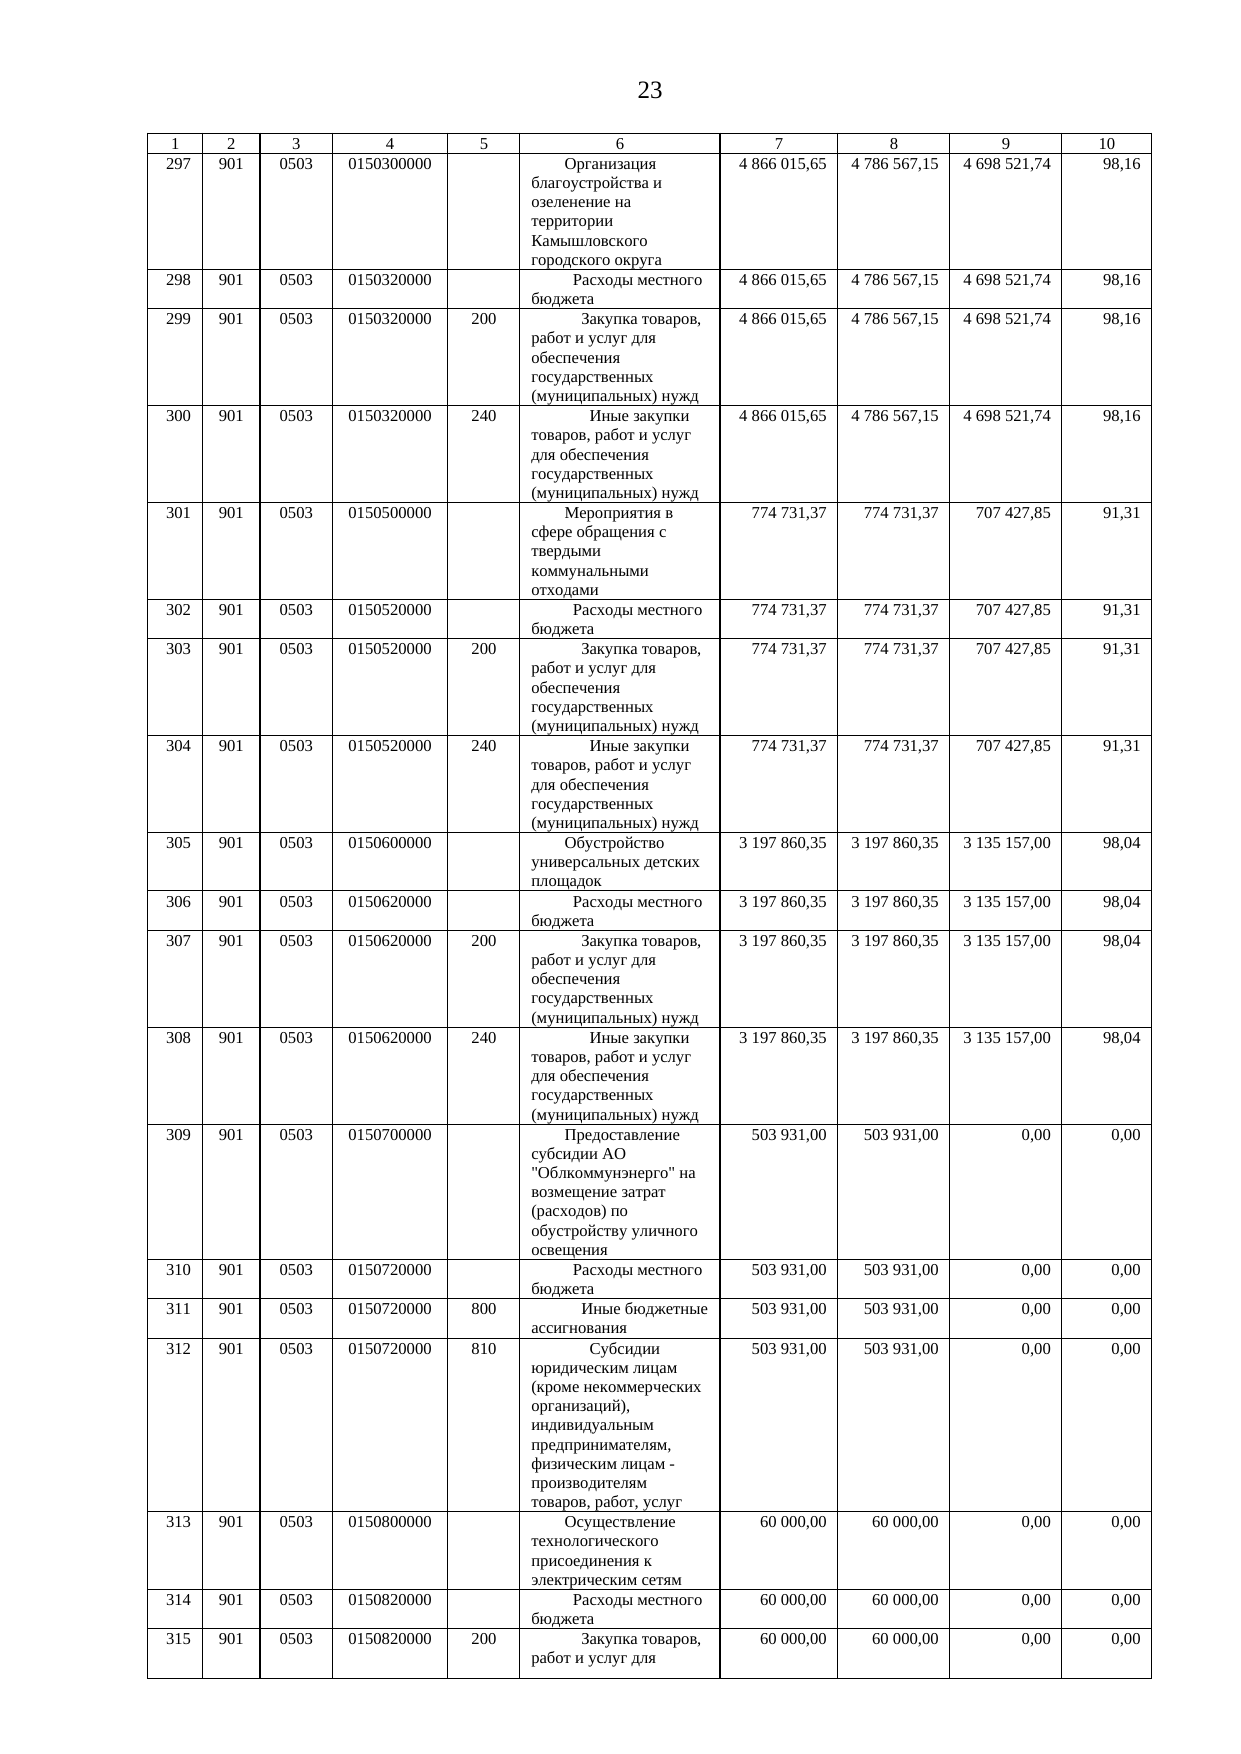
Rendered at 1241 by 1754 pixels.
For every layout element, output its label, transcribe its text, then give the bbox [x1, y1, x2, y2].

table_cell 0503 [261, 1512, 332, 1589]
table_cell 0150600000 [333, 833, 447, 890]
table_cell 707 427,85 [950, 639, 1061, 735]
table_cell 310 [148, 1260, 202, 1298]
table_cell 503 931,00 [838, 1299, 949, 1337]
table_cell 200 [448, 639, 519, 735]
table_cell 0150520000 [333, 639, 447, 735]
table_cell 304 [148, 736, 202, 832]
table_header 1 [148, 134, 202, 153]
table_cell 901 [203, 736, 259, 832]
table_cell 0503 [261, 1260, 332, 1298]
table_cell 901 [203, 891, 259, 930]
table_cell 312 [148, 1339, 202, 1511]
table_cell 0,00 [1062, 1339, 1151, 1511]
table_cell 901 [203, 1125, 259, 1259]
table_cell 0,00 [1062, 1512, 1151, 1589]
table_cell 0150820000 [333, 1590, 447, 1628]
table_cell 0503 [261, 1299, 332, 1337]
table_cell 0503 [261, 1028, 332, 1123]
table_cell [448, 833, 519, 890]
table_cell Обустройство универсальных детских площадок [520, 833, 719, 890]
table_cell 0503 [261, 1125, 332, 1259]
table_cell 707 427,85 [950, 736, 1061, 832]
table_cell Закупка товаров, работ и услуг для обеспечения государственных (муниципальных) нужд [520, 309, 719, 405]
table_cell 0503 [261, 600, 332, 638]
table_cell 311 [148, 1299, 202, 1337]
table_cell Расходы местного бюджета [520, 1590, 719, 1628]
table_cell 0150700000 [333, 1125, 447, 1259]
table_cell 98,16 [1062, 154, 1151, 269]
table_cell 0150800000 [333, 1512, 447, 1589]
table_cell 0150320000 [333, 270, 447, 308]
table_cell 0150820000 [333, 1629, 447, 1678]
table_header 6 [520, 134, 719, 153]
table_cell 774 731,37 [838, 639, 949, 735]
table_cell 91,31 [1062, 736, 1151, 832]
table_cell 3 197 860,35 [838, 931, 949, 1027]
table_cell 91,31 [1062, 503, 1151, 599]
table_cell 0,00 [950, 1125, 1061, 1259]
table_cell 901 [203, 154, 259, 269]
table_cell Предоставление субсидии АО "Облкоммунэнерго" на возмещение затрат (расходов) по обустройству уличного освещения [520, 1125, 719, 1259]
table_cell 901 [203, 600, 259, 638]
table_cell 60 000,00 [838, 1590, 949, 1628]
table_header 9 [950, 134, 1061, 153]
table_cell 3 197 860,35 [721, 833, 837, 890]
table_cell 901 [203, 1590, 259, 1628]
table_header 2 [203, 134, 259, 153]
table_cell 901 [203, 309, 259, 405]
table_cell 60 000,00 [838, 1512, 949, 1589]
table_cell 3 135 157,00 [950, 833, 1061, 890]
table_cell 3 135 157,00 [950, 1028, 1061, 1123]
table_cell 0503 [261, 1590, 332, 1628]
table_header 5 [448, 134, 519, 153]
table_cell 309 [148, 1125, 202, 1259]
table_cell [448, 270, 519, 308]
table_cell 315 [148, 1629, 202, 1678]
table_cell 240 [448, 1028, 519, 1123]
table_cell 503 931,00 [721, 1339, 837, 1511]
table_cell 4 786 567,15 [838, 270, 949, 308]
table_cell 299 [148, 309, 202, 405]
table_cell 0503 [261, 639, 332, 735]
table_cell 810 [448, 1339, 519, 1511]
table_cell 0150620000 [333, 931, 447, 1027]
table_cell 98,16 [1062, 309, 1151, 405]
table_cell 305 [148, 833, 202, 890]
table_cell 0503 [261, 736, 332, 832]
table_cell 0150720000 [333, 1260, 447, 1298]
table_cell 0,00 [950, 1339, 1061, 1511]
table_cell 3 197 860,35 [838, 833, 949, 890]
table_cell 301 [148, 503, 202, 599]
table_cell Мероприятия в сфере обращения с твердыми коммунальными отходами [520, 503, 719, 599]
table_cell 901 [203, 1260, 259, 1298]
table_header 8 [838, 134, 949, 153]
table_cell 0,00 [950, 1590, 1061, 1628]
table_cell 503 931,00 [838, 1260, 949, 1298]
table_cell 4 866 015,65 [721, 154, 837, 269]
table_cell 3 197 860,35 [721, 931, 837, 1027]
table_cell 4 866 015,65 [721, 406, 837, 502]
table_cell 901 [203, 931, 259, 1027]
table_cell 306 [148, 891, 202, 930]
table_cell 0150620000 [333, 1028, 447, 1123]
table_cell 0503 [261, 406, 332, 502]
table_cell 4 786 567,15 [838, 309, 949, 405]
table_cell 0503 [261, 154, 332, 269]
table_cell [448, 1260, 519, 1298]
table_cell 0503 [261, 931, 332, 1027]
table_cell 0,00 [1062, 1629, 1151, 1678]
table_cell 98,04 [1062, 833, 1151, 890]
table_cell Расходы местного бюджета [520, 270, 719, 308]
table_cell Иные бюджетные ассигнования [520, 1299, 719, 1337]
table_cell 4 786 567,15 [838, 406, 949, 502]
table_cell 0150320000 [333, 406, 447, 502]
table_cell 901 [203, 1028, 259, 1123]
table_cell 298 [148, 270, 202, 308]
table_cell 60 000,00 [838, 1629, 949, 1678]
table_cell 0503 [261, 1629, 332, 1678]
table_cell 707 427,85 [950, 503, 1061, 599]
table_cell 60 000,00 [721, 1629, 837, 1678]
table_cell 901 [203, 639, 259, 735]
table_cell 0503 [261, 1339, 332, 1511]
table_cell [448, 600, 519, 638]
table_cell 901 [203, 1299, 259, 1337]
table_cell 3 135 157,00 [950, 891, 1061, 930]
table_cell Расходы местного бюджета [520, 600, 719, 638]
table_cell Иные закупки товаров, работ и услуг для обеспечения государственных (муниципальных) нужд [520, 736, 719, 832]
table_cell 60 000,00 [721, 1590, 837, 1628]
table_cell 774 731,37 [838, 736, 949, 832]
table_cell 313 [148, 1512, 202, 1589]
table_cell 901 [203, 503, 259, 599]
table_cell 0150520000 [333, 600, 447, 638]
table_cell [448, 503, 519, 599]
table_cell 0,00 [950, 1299, 1061, 1337]
table_header 4 [333, 134, 447, 153]
table_cell 0,00 [1062, 1590, 1151, 1628]
table_cell 303 [148, 639, 202, 735]
table_cell Иные закупки товаров, работ и услуг для обеспечения государственных (муниципальных) нужд [520, 406, 719, 502]
table_cell 297 [148, 154, 202, 269]
table_cell Субсидии юридическим лицам (кроме некоммерческих организаций), индивидуальным предпринимателям, физическим лицам - производителям товаров, работ, услуг [520, 1339, 719, 1511]
table_cell 800 [448, 1299, 519, 1337]
table_cell 314 [148, 1590, 202, 1628]
table_cell [448, 154, 519, 269]
table_cell 901 [203, 833, 259, 890]
table_cell Организация благоустройства и озеленение на территории Камышловского городского округа [520, 154, 719, 269]
table_cell 0150320000 [333, 309, 447, 405]
table_cell 4 698 521,74 [950, 406, 1061, 502]
table_cell 3 197 860,35 [838, 1028, 949, 1123]
table_cell 4 698 521,74 [950, 154, 1061, 269]
table_cell 98,04 [1062, 1028, 1151, 1123]
table_cell [448, 1512, 519, 1589]
table_cell 98,04 [1062, 931, 1151, 1027]
table_cell 0503 [261, 309, 332, 405]
table_cell 200 [448, 931, 519, 1027]
table_cell 240 [448, 736, 519, 832]
table_cell Закупка товаров, работ и услуг для обеспечения государственных (муниципальных) нужд [520, 639, 719, 735]
table_cell 98,04 [1062, 891, 1151, 930]
table_cell Закупка товаров, работ и услуг для обеспечения государственных (муниципальных) нужд [520, 931, 719, 1027]
table_cell 901 [203, 1512, 259, 1589]
table_cell 503 931,00 [721, 1299, 837, 1337]
table_cell 91,31 [1062, 639, 1151, 735]
table_cell 0503 [261, 503, 332, 599]
table_cell [448, 891, 519, 930]
table_cell 0,00 [1062, 1125, 1151, 1259]
table_cell 98,16 [1062, 270, 1151, 308]
table_cell Осуществление технологического присоединения к электрическим сетям [520, 1512, 719, 1589]
table_cell 901 [203, 270, 259, 308]
table_cell [448, 1590, 519, 1628]
table_cell 307 [148, 931, 202, 1027]
table_cell 774 731,37 [721, 736, 837, 832]
table_cell 0150720000 [333, 1299, 447, 1337]
table_cell 503 931,00 [721, 1125, 837, 1259]
table_cell Иные закупки товаров, работ и услуг для обеспечения государственных (муниципальных) нужд [520, 1028, 719, 1123]
table_cell 0503 [261, 891, 332, 930]
table_cell 901 [203, 1339, 259, 1511]
table_cell 774 731,37 [838, 503, 949, 599]
table_cell 3 135 157,00 [950, 931, 1061, 1027]
table_cell 0150500000 [333, 503, 447, 599]
table_cell 774 731,37 [838, 600, 949, 638]
table_cell 0503 [261, 270, 332, 308]
table_cell 4 866 015,65 [721, 309, 837, 405]
table_cell 503 931,00 [721, 1260, 837, 1298]
table_cell 774 731,37 [721, 639, 837, 735]
table_cell 774 731,37 [721, 600, 837, 638]
table_header 3 [261, 134, 332, 153]
table_cell 4 698 521,74 [950, 309, 1061, 405]
table_cell 240 [448, 406, 519, 502]
table_cell 0,00 [1062, 1260, 1151, 1298]
table_cell 3 197 860,35 [721, 891, 837, 930]
table_cell 774 731,37 [721, 503, 837, 599]
table_cell 91,31 [1062, 600, 1151, 638]
table_cell 503 931,00 [838, 1125, 949, 1259]
table_cell 200 [448, 1629, 519, 1678]
table_cell 0150720000 [333, 1339, 447, 1511]
table_cell Расходы местного бюджета [520, 891, 719, 930]
table_cell 308 [148, 1028, 202, 1123]
table_cell 901 [203, 1629, 259, 1678]
table_cell 0150520000 [333, 736, 447, 832]
table_cell 0,00 [1062, 1299, 1151, 1337]
table_cell 4 786 567,15 [838, 154, 949, 269]
table_cell 0150300000 [333, 154, 447, 269]
table_cell 300 [148, 406, 202, 502]
table_cell [448, 1125, 519, 1259]
table_cell 0,00 [950, 1512, 1061, 1589]
table_cell 707 427,85 [950, 600, 1061, 638]
table_cell 0,00 [950, 1260, 1061, 1298]
table_cell 302 [148, 600, 202, 638]
table_cell 4 698 521,74 [950, 270, 1061, 308]
table_header 10 [1062, 134, 1151, 153]
table_cell 98,16 [1062, 406, 1151, 502]
table_cell 0150620000 [333, 891, 447, 930]
table_header 7 [721, 134, 837, 153]
table_cell 60 000,00 [721, 1512, 837, 1589]
table_cell 4 866 015,65 [721, 270, 837, 308]
table_cell 503 931,00 [838, 1339, 949, 1511]
table_cell 0,00 [950, 1629, 1061, 1678]
table_cell 0503 [261, 833, 332, 890]
table_cell 200 [448, 309, 519, 405]
table_cell 3 197 860,35 [721, 1028, 837, 1123]
table_cell Закупка товаров, работ и услуг для [520, 1629, 719, 1678]
table_cell 901 [203, 406, 259, 502]
table_cell 3 197 860,35 [838, 891, 949, 930]
table_cell Расходы местного бюджета [520, 1260, 719, 1298]
